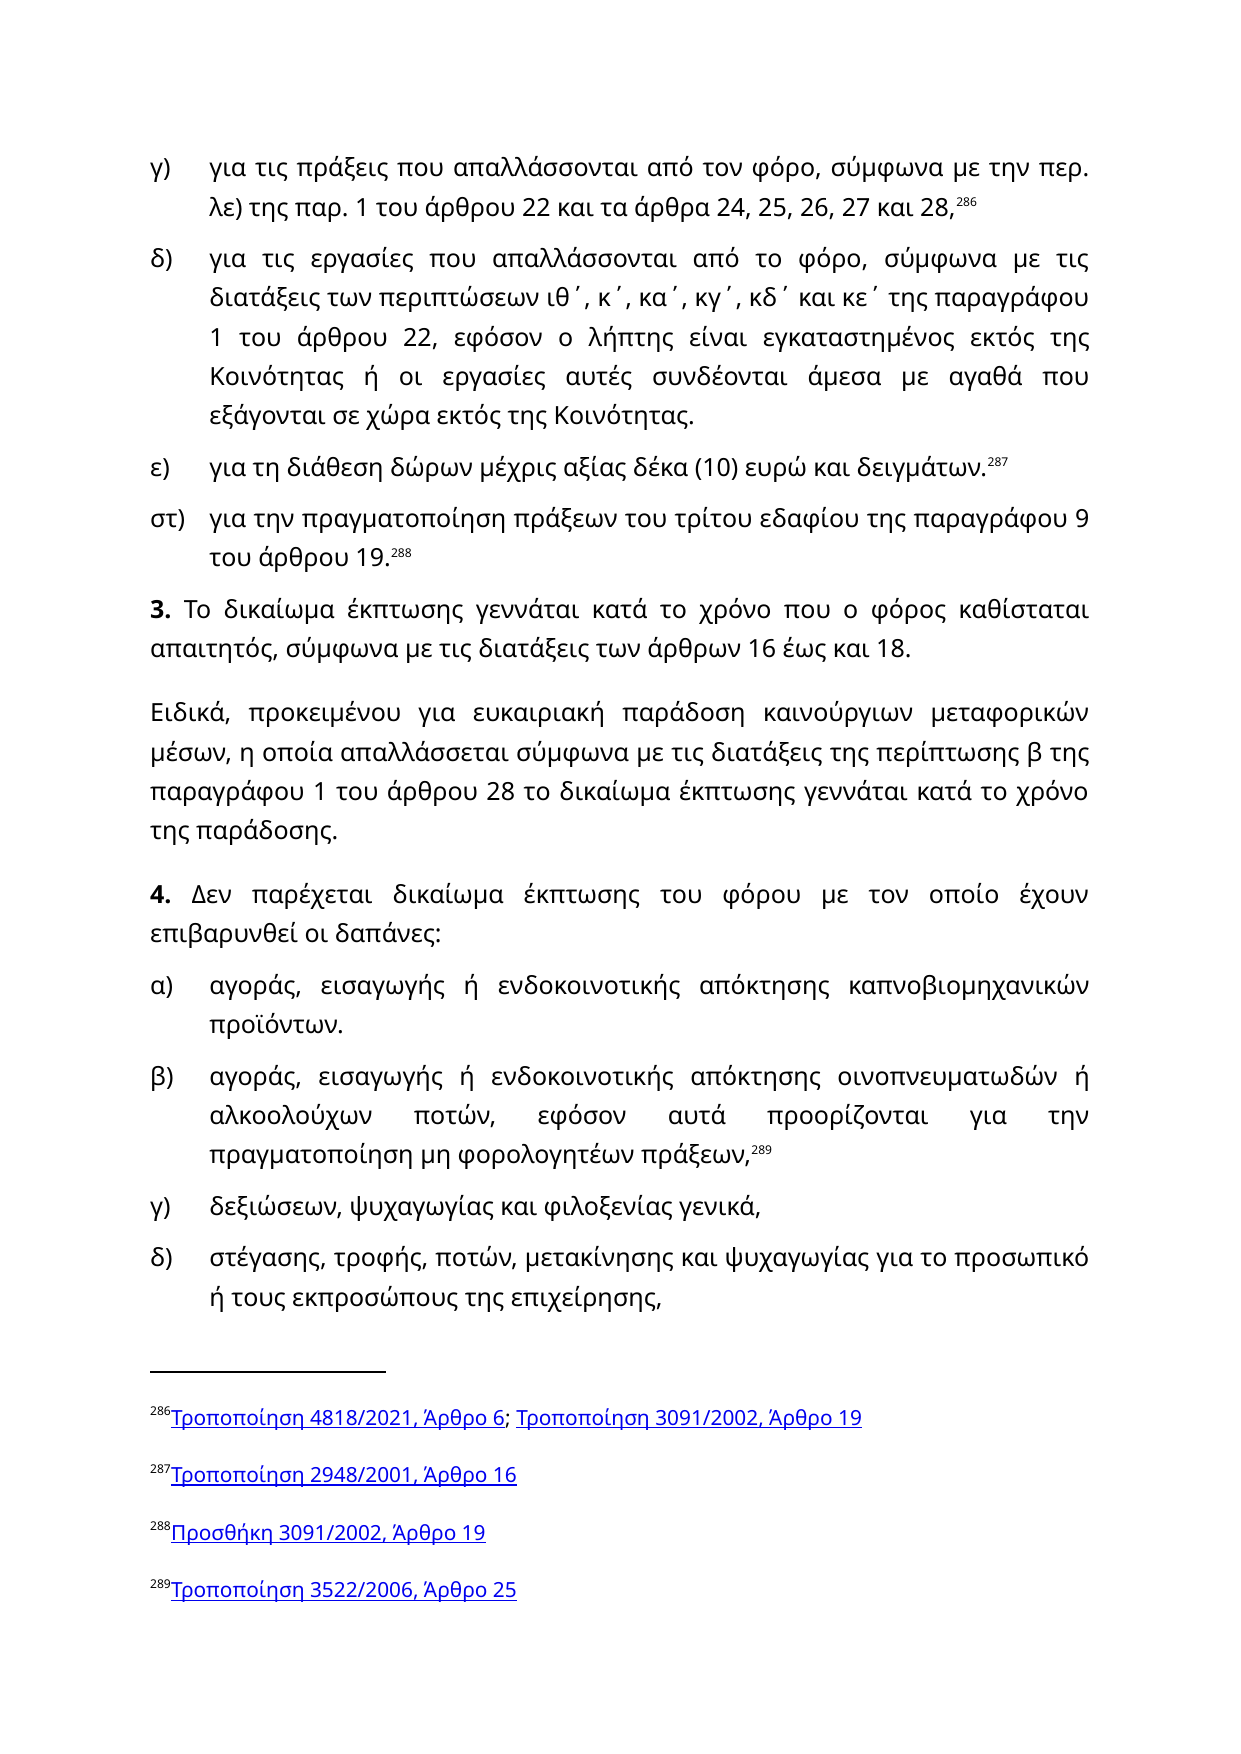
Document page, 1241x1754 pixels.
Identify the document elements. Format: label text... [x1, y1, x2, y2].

list στ) για την πραγματοποίηση πράξεων του τρίτου εδαφίου της παραγράφου 9 του άρθρου 19. [150, 501, 1090, 574]
text 4. Δεν παρέχεται δικαίωμα έκπτωσης του φόρου με τον οποίο έχουν επιβαρυνθεί οι δαπάνες: [150, 877, 1090, 950]
list δ) για τις εργασίες που απαλλάσσονται από το φόρο, σύμφωνα με τις διατάξεις των περιπτώσεων ιθ΄, κ΄, κα΄, κγ΄, κδ΄ και κε΄ της παραγράφου 1 του άρθρου 22, εφόσον ο λήπτης είναι εγκαταστημένος εκτός της Κοινότητας ή οι εργασίες αυτές συνδέονται άμεσα με αγαθά που εξάγονται σε χώρα εκτός της Κοινότητας. [150, 241, 1090, 432]
text Προσθήκη 3091/2002, Άρθρο 19 [150, 1518, 1090, 1546]
text 3. Το δικαίωμα έκπτωσης γεννάται κατά το χρόνο που ο φόρος καθίσταται απαιτητός, σύμφωνα με τις διατάξεις των άρθρων 16 έως και 18. [150, 592, 1090, 665]
list α) αγοράς, εισαγωγής ή ενδοκοινοτικής απόκτησης καπνοβιομηχανικών προϊόντων. [150, 967, 1090, 1041]
list β) αγοράς, εισαγωγής ή ενδοκοινοτικής απόκτησης οινοπνευματωδών ή αλκοολούχων ποτών, εφόσον αυτά προορίζονται για την πραγματοποίηση μη φορολογητέων πράξεων, [150, 1058, 1090, 1171]
text Τροποποίηση 4818/2021, Άρθρο 6; Τροποποίηση 3091/2002, Άρθρο 19 [150, 1403, 1090, 1431]
list γ) δεξιώσεων, ψυχαγωγίας και φιλοξενίας γενικά, [150, 1188, 1090, 1222]
list δ) στέγασης, τροφής, ποτών, μετακίνησης και ψυχαγωγίας για το προσωπικό ή τους εκπροσώπους της επιχείρησης, [150, 1240, 1090, 1313]
list ε) για τη διάθεση δώρων μέχρις αξίας δέκα (10) ευρώ και δειγμάτων. [150, 449, 1090, 483]
list γ) για τις πράξεις που απαλλάσσονται από τον φόρο, σύμφωνα με την περ. λε) της παρ. 1 του άρθρου 22 και τα άρθρα 24, 25, 26, 27 και 28, [150, 150, 1090, 223]
text Τροποποίηση 3522/2006, Άρθρο 25 [150, 1576, 1090, 1604]
text Ειδικά, προκειμένου για ευκαιριακή παράδοση καινούργιων μεταφορικών μέσων, η οποία απαλλάσσεται σύμφωνα με τις διατάξεις της περίπτωσης β της παραγράφου 1 του άρθρου 28 το δικαίωμα έκπτωσης γεννάται κατά το χρόνο της παράδοσης. [150, 695, 1090, 847]
text Τροποποίηση 2948/2001, Άρθρο 16 [150, 1460, 1090, 1489]
